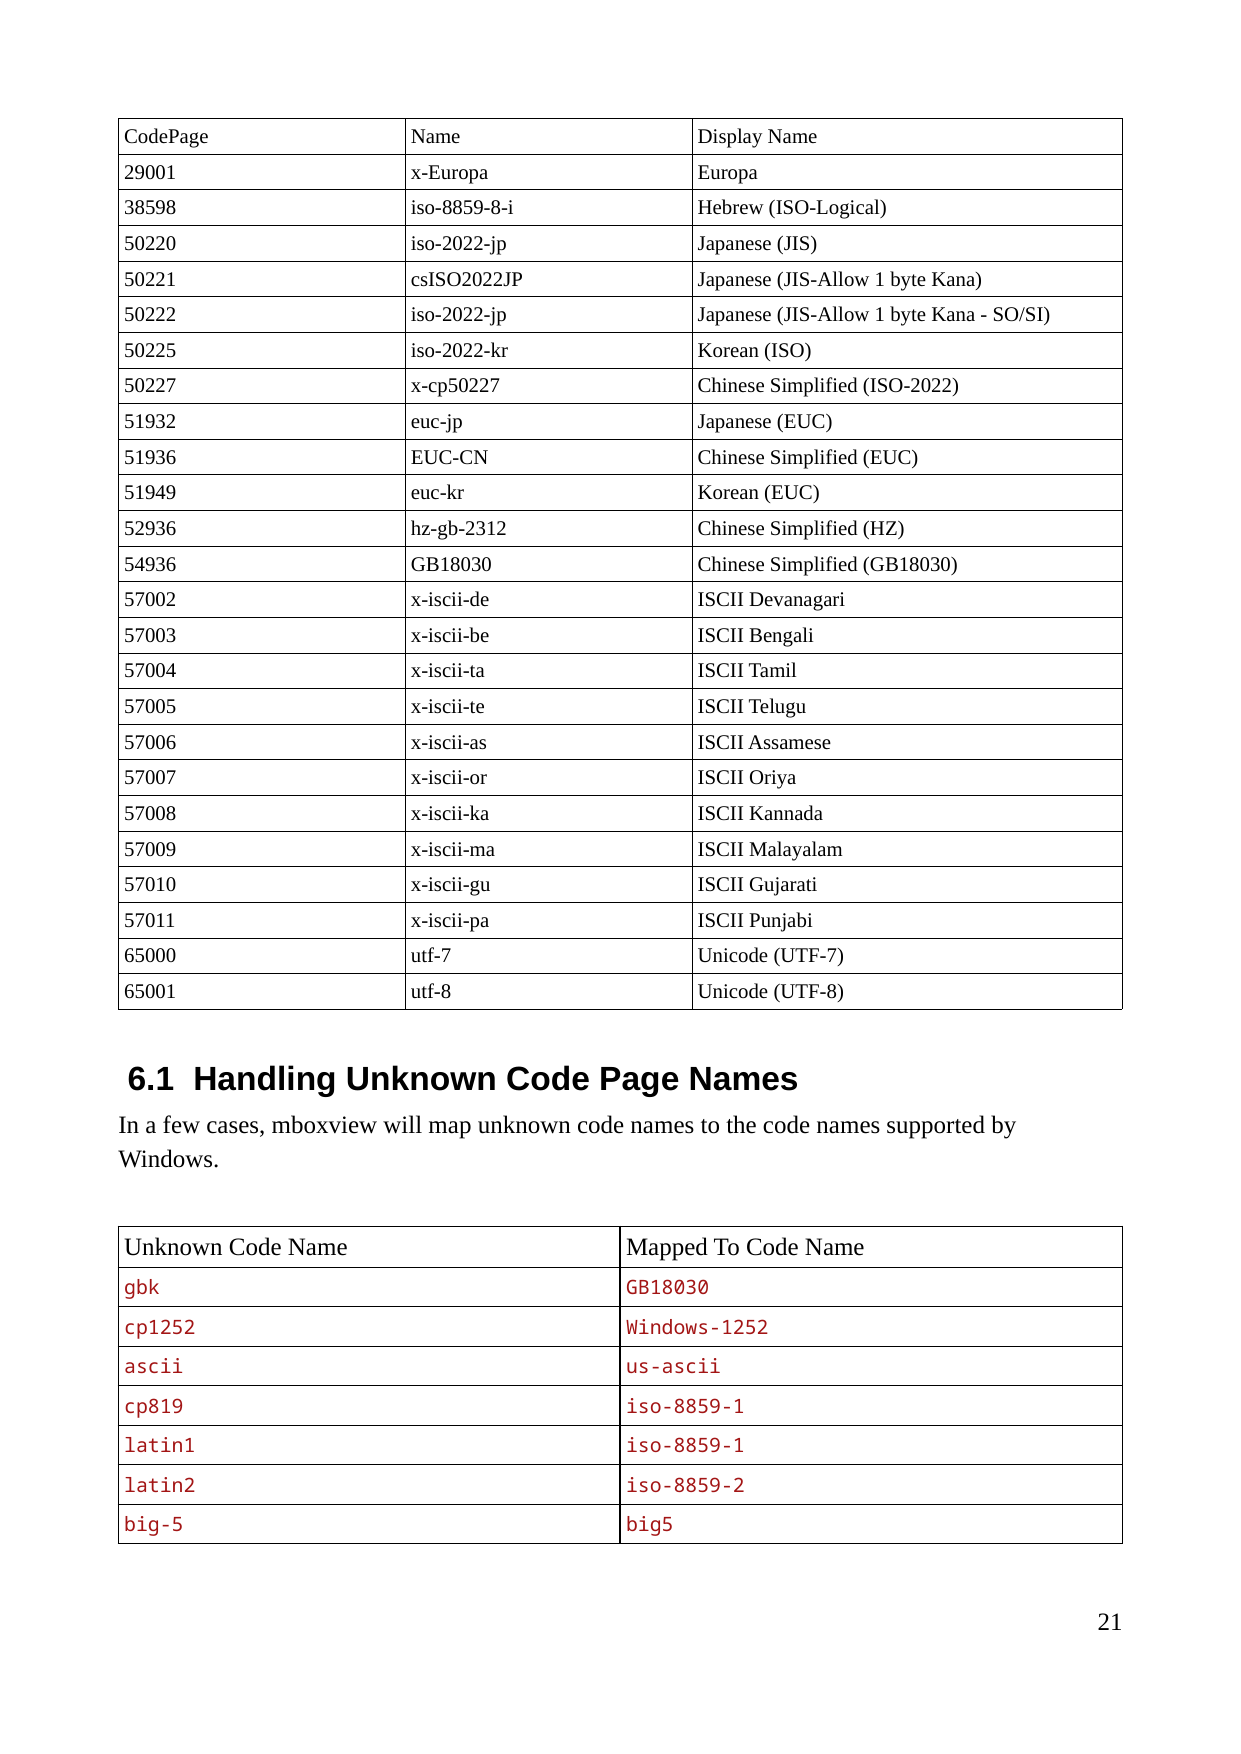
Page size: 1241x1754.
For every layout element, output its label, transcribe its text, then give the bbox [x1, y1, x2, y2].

table_cell 52936 [119, 511, 405, 546]
table_cell 57006 [119, 725, 405, 759]
table_cell iso-2022-jp [406, 226, 692, 261]
table_cell iso-8859-2 [621, 1465, 1122, 1504]
table_cell ISCII Gujarati [693, 867, 1122, 902]
table_cell Japanese (JIS-Allow 1 byte Kana) [693, 262, 1122, 296]
table_header Display Name [693, 119, 1122, 154]
table_cell hz-gb-2312 [406, 511, 692, 546]
table_cell csISO2022JP [406, 262, 692, 296]
table_cell Japanese (JIS) [693, 226, 1122, 261]
table_cell Chinese Simplified (GB18030) [693, 547, 1122, 581]
table_cell cp1252 [119, 1307, 619, 1346]
table_cell Korean (ISO) [693, 333, 1122, 367]
table_cell us-ascii [621, 1347, 1122, 1385]
table_header Mapped To Code Name [621, 1227, 1122, 1267]
table_cell ISCII Kannada [693, 796, 1122, 831]
table_cell iso-8859-1 [621, 1386, 1122, 1425]
table_cell iso-8859-8-i [406, 190, 692, 225]
table_cell x-iscii-ka [406, 796, 692, 831]
table_header Unknown Code Name [119, 1227, 619, 1267]
table_cell 50225 [119, 333, 405, 367]
table_cell x-iscii-de [406, 582, 692, 617]
table_cell 57007 [119, 760, 405, 795]
table_cell ISCII Telugu [693, 689, 1122, 724]
table_cell ISCII Malayalam [693, 832, 1122, 866]
subtitle Handling Unknown Code Page Names [118, 1058, 1122, 1097]
table_cell Unicode (UTF-7) [693, 939, 1122, 973]
table_cell utf-7 [406, 939, 692, 973]
table_cell utf-8 [406, 974, 692, 1009]
table_cell GB18030 [621, 1268, 1122, 1306]
table_cell cp819 [119, 1386, 619, 1425]
table_cell 38598 [119, 190, 405, 225]
table_cell big-5 [119, 1505, 619, 1543]
table_cell 57009 [119, 832, 405, 866]
table_cell Korean (EUC) [693, 475, 1122, 510]
table_cell 50221 [119, 262, 405, 296]
table_cell 57008 [119, 796, 405, 831]
table_cell 54936 [119, 547, 405, 581]
table_cell 51936 [119, 440, 405, 474]
text In a few cases, mboxview will map unknown code names to the code names supported by Windows. [118, 1110, 1122, 1173]
table_cell ISCII Assamese [693, 725, 1122, 759]
table_cell x-iscii-te [406, 689, 692, 724]
table_cell x-iscii-or [406, 760, 692, 795]
table_cell Chinese Simplified (HZ) [693, 511, 1122, 546]
table_cell 57010 [119, 867, 405, 902]
table_cell Chinese Simplified (EUC) [693, 440, 1122, 474]
table_cell 51932 [119, 404, 405, 439]
table_cell iso-8859-1 [621, 1426, 1122, 1464]
table_cell Japanese (JIS-Allow 1 byte Kana - SO/SI) [693, 297, 1122, 332]
table_cell 57005 [119, 689, 405, 724]
table_cell iso-2022-jp [406, 297, 692, 332]
table_cell x-iscii-be [406, 618, 692, 652]
table_cell 57004 [119, 654, 405, 688]
table_cell gbk [119, 1268, 619, 1306]
table_cell 57011 [119, 903, 405, 937]
table_cell latin1 [119, 1426, 619, 1464]
table_cell euc-jp [406, 404, 692, 439]
table_cell 50222 [119, 297, 405, 332]
table_cell 50227 [119, 369, 405, 403]
table_cell 65001 [119, 974, 405, 1009]
table_cell iso-2022-kr [406, 333, 692, 367]
table_cell EUC-CN [406, 440, 692, 474]
table_header Name [406, 119, 692, 154]
table_cell 51949 [119, 475, 405, 510]
table_cell ISCII Punjabi [693, 903, 1122, 937]
table_cell Windows-1252 [621, 1307, 1122, 1346]
table_cell GB18030 [406, 547, 692, 581]
table_cell big5 [621, 1505, 1122, 1543]
table_header CodePage [119, 119, 405, 154]
table_cell x-iscii-ma [406, 832, 692, 866]
table_cell ascii [119, 1347, 619, 1385]
table_cell ISCII Tamil [693, 654, 1122, 688]
table_cell 57002 [119, 582, 405, 617]
table_cell 50220 [119, 226, 405, 261]
table_cell 57003 [119, 618, 405, 652]
table_cell x-iscii-as [406, 725, 692, 759]
table_cell ISCII Devanagari [693, 582, 1122, 617]
table_cell Chinese Simplified (ISO-2022) [693, 369, 1122, 403]
table_cell latin2 [119, 1465, 619, 1504]
table_cell ISCII Oriya [693, 760, 1122, 795]
table_cell x-Europa [406, 155, 692, 189]
table_cell Japanese (EUC) [693, 404, 1122, 439]
table_cell x-cp50227 [406, 369, 692, 403]
table_cell ISCII Bengali [693, 618, 1122, 652]
table_cell 65000 [119, 939, 405, 973]
table_cell Unicode (UTF-8) [693, 974, 1122, 1009]
table_cell euc-kr [406, 475, 692, 510]
table_cell x-iscii-pa [406, 903, 692, 937]
table_cell 29001 [119, 155, 405, 189]
table_cell x-iscii-ta [406, 654, 692, 688]
table_cell Europa [693, 155, 1122, 189]
table_cell Hebrew (ISO-Logical) [693, 190, 1122, 225]
table_cell x-iscii-gu [406, 867, 692, 902]
